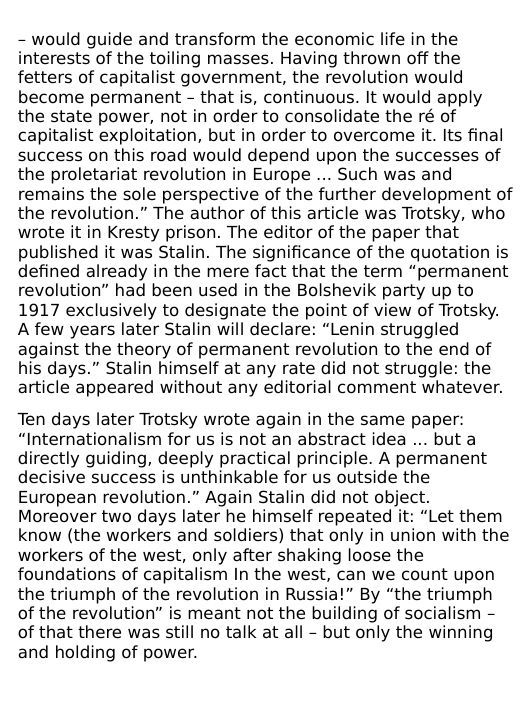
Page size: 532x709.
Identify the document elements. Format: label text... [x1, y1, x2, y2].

text – would guide and transform the economic life in the interests of the toiling masses. Having thrown off the fetters of capitalist government, the revolution would become permanent – that is, continuous. It would apply the state power, not in order to consolidate the ré of capitalist exploitation, but in order to overcome it. Its final success on this road would depend upon the successes of the proletariat revolution in Europe ... Such was and remains the sole perspective of the further development of the revolution.” The author of this article was Trotsky, who wrote it in Kresty prison. The editor of the paper that published it was Stalin. The significance of the quotation is defined already in the mere fact that the term “permanent revolution” had been used in the Bolshevik party up to 1917 exclusively to designate the point of view of Trotsky. A few years later Stalin will declare: “Lenin struggled against the theory of permanent revolution to the end of his days.” Stalin himself at any rate did not struggle: the article appeared without any editorial comment whatever. [18, 29, 514, 398]
text Ten days later Trotsky wrote again in the same paper: “Internationalism for us is not an abstract idea ... but a directly guiding, deeply practical principle. A permanent decisive success is unthinkable for us outside the European revolution.” Again Stalin did not object. Moreover two days later he himself repeated it: “Let them know (the workers and soldiers) that only in union with the workers of the west, only after shaking loose the foundations of capitalism In the west, can we count upon the triumph of the revolution in Russia!” By “the triumph of the revolution” is meant not the building of socialism – of that there was still no talk at all – but only the winning and holding of power. [18, 410, 514, 662]
